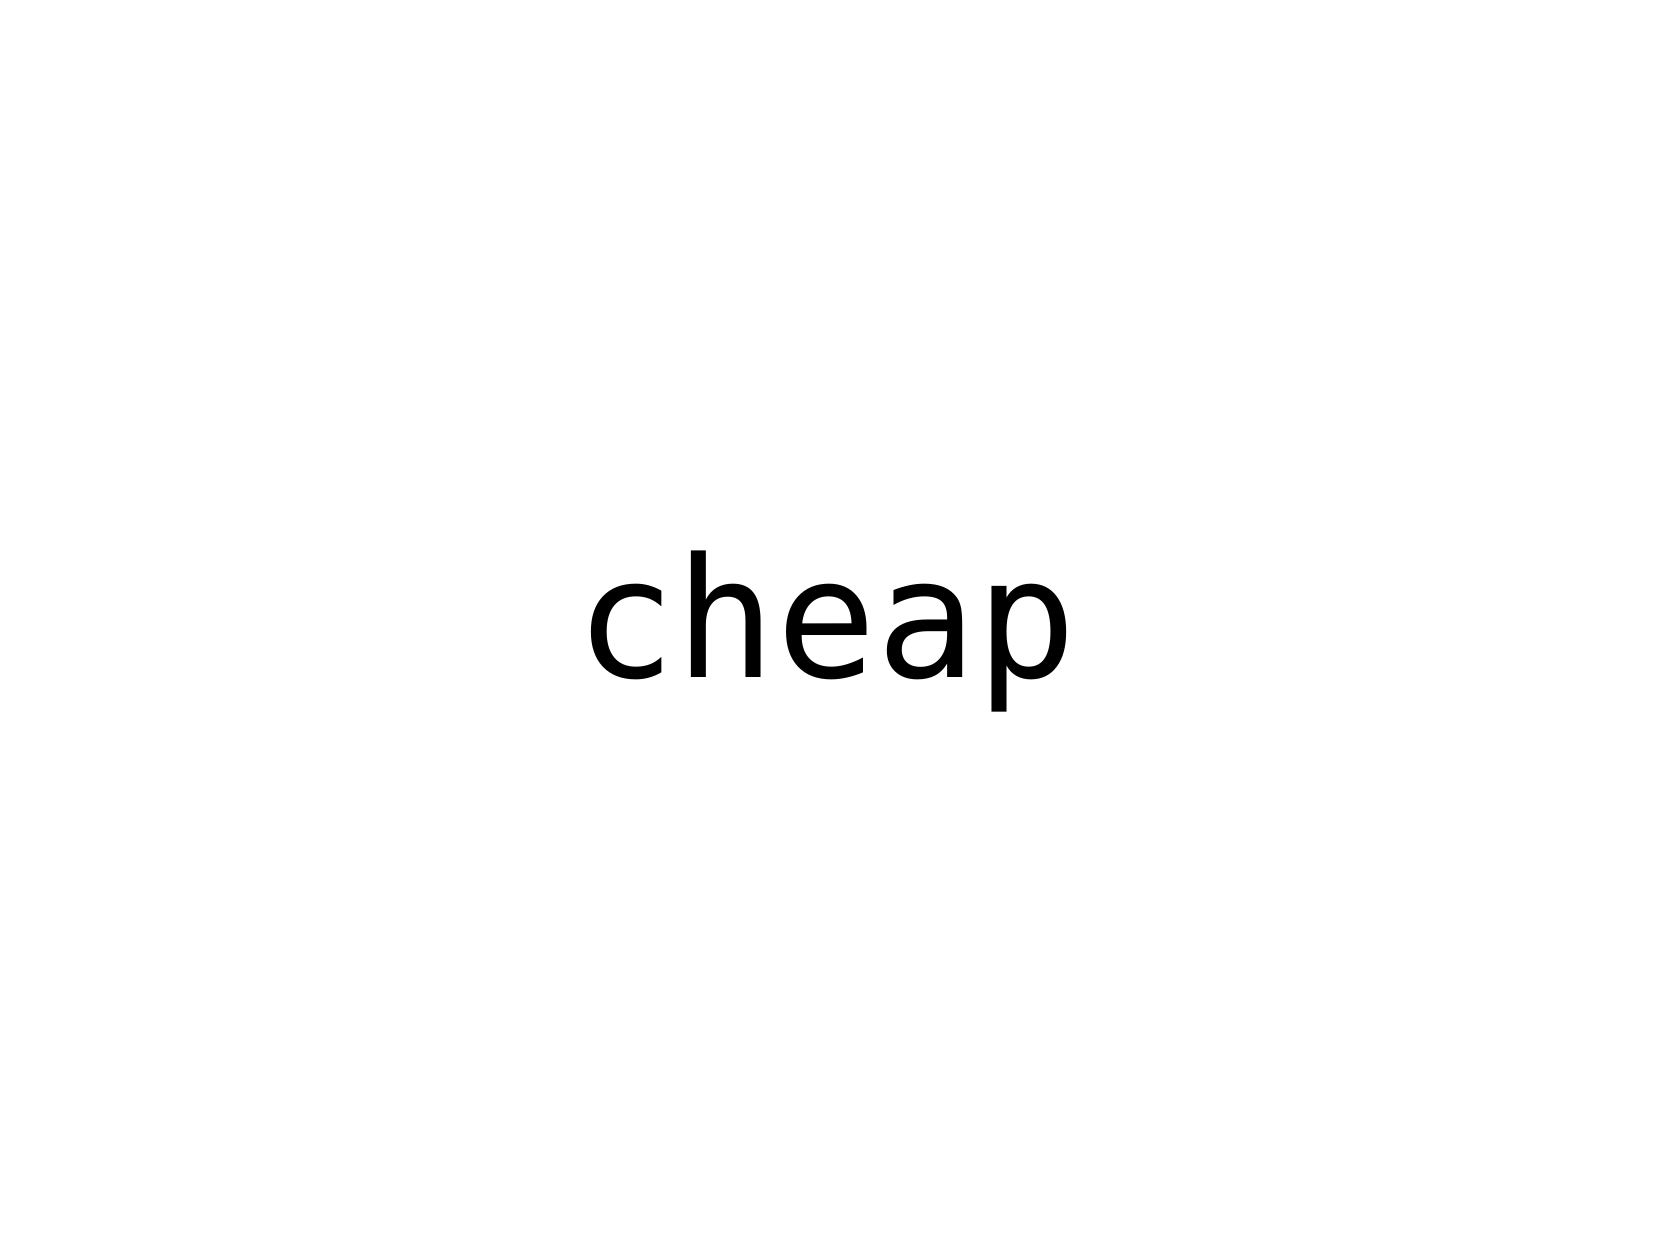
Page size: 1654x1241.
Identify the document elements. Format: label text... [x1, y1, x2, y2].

title cheap [82, 523, 1571, 718]
